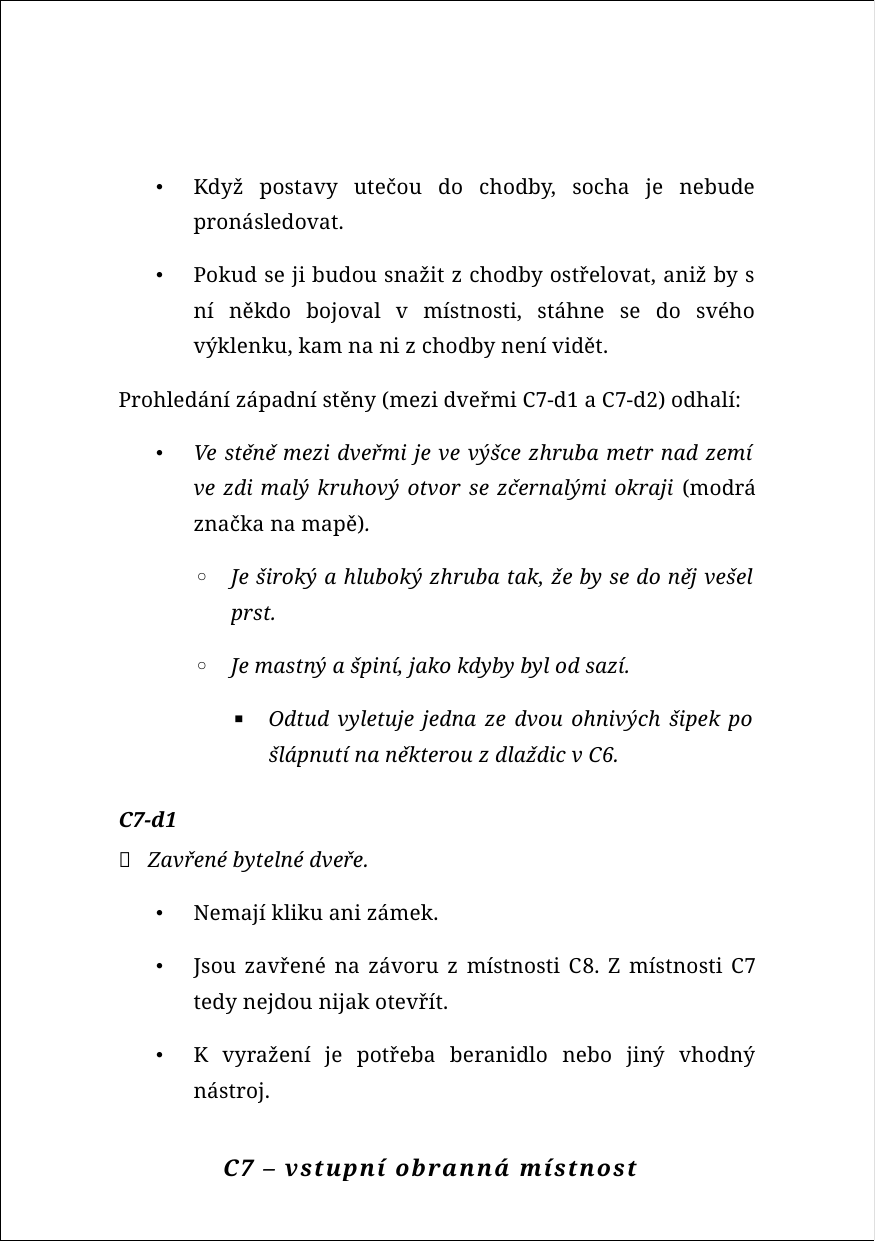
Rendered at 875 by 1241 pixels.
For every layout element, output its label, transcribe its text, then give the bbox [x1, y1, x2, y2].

list Nemají kliku ani zámek. [156, 898, 756, 927]
list Odtud vyletuje jedna ze dvou ohnivých šipek po šlápnutí na některou z dlaždic v C6. [231, 704, 756, 768]
list K vyražení je potřeba beranidlo nebo jiný vhodný nástroj. [156, 1040, 756, 1104]
list Když postavy utečou do chodby, socha je nebude pronásledovat. [156, 172, 756, 236]
list Je široký a hluboký zhruba tak, že by se do něj vešel prst. [193, 562, 756, 626]
list Je mastný a špiní, jako kdyby byl od sazí. [193, 651, 756, 679]
subtitle C7-d1 [118, 805, 756, 833]
list Jsou zavřené na závoru z místnosti C8. Z místnosti C7 tedy nejdou nijak otevřít. [156, 951, 756, 1015]
list Ve stěně mezi dveřmi je ve výšce zhruba metr nad zemí ve zdi malý kruhový otvor se zčernalými okraji (modrá značka na mapě). [156, 438, 756, 537]
list Pokud se ji budou snažit z chodby ostřelovat, aniž by s ní někdo bojoval v místnosti, stáhne se do svého výklenku, kam na ni z chodby není vidět. [156, 261, 756, 360]
text Prohledání západní stěny (mezi dveřmi C7-d1 a C7-d2) odhalí: [118, 385, 756, 413]
text 🚪 Zavřené bytelné dveře. [118, 845, 756, 873]
